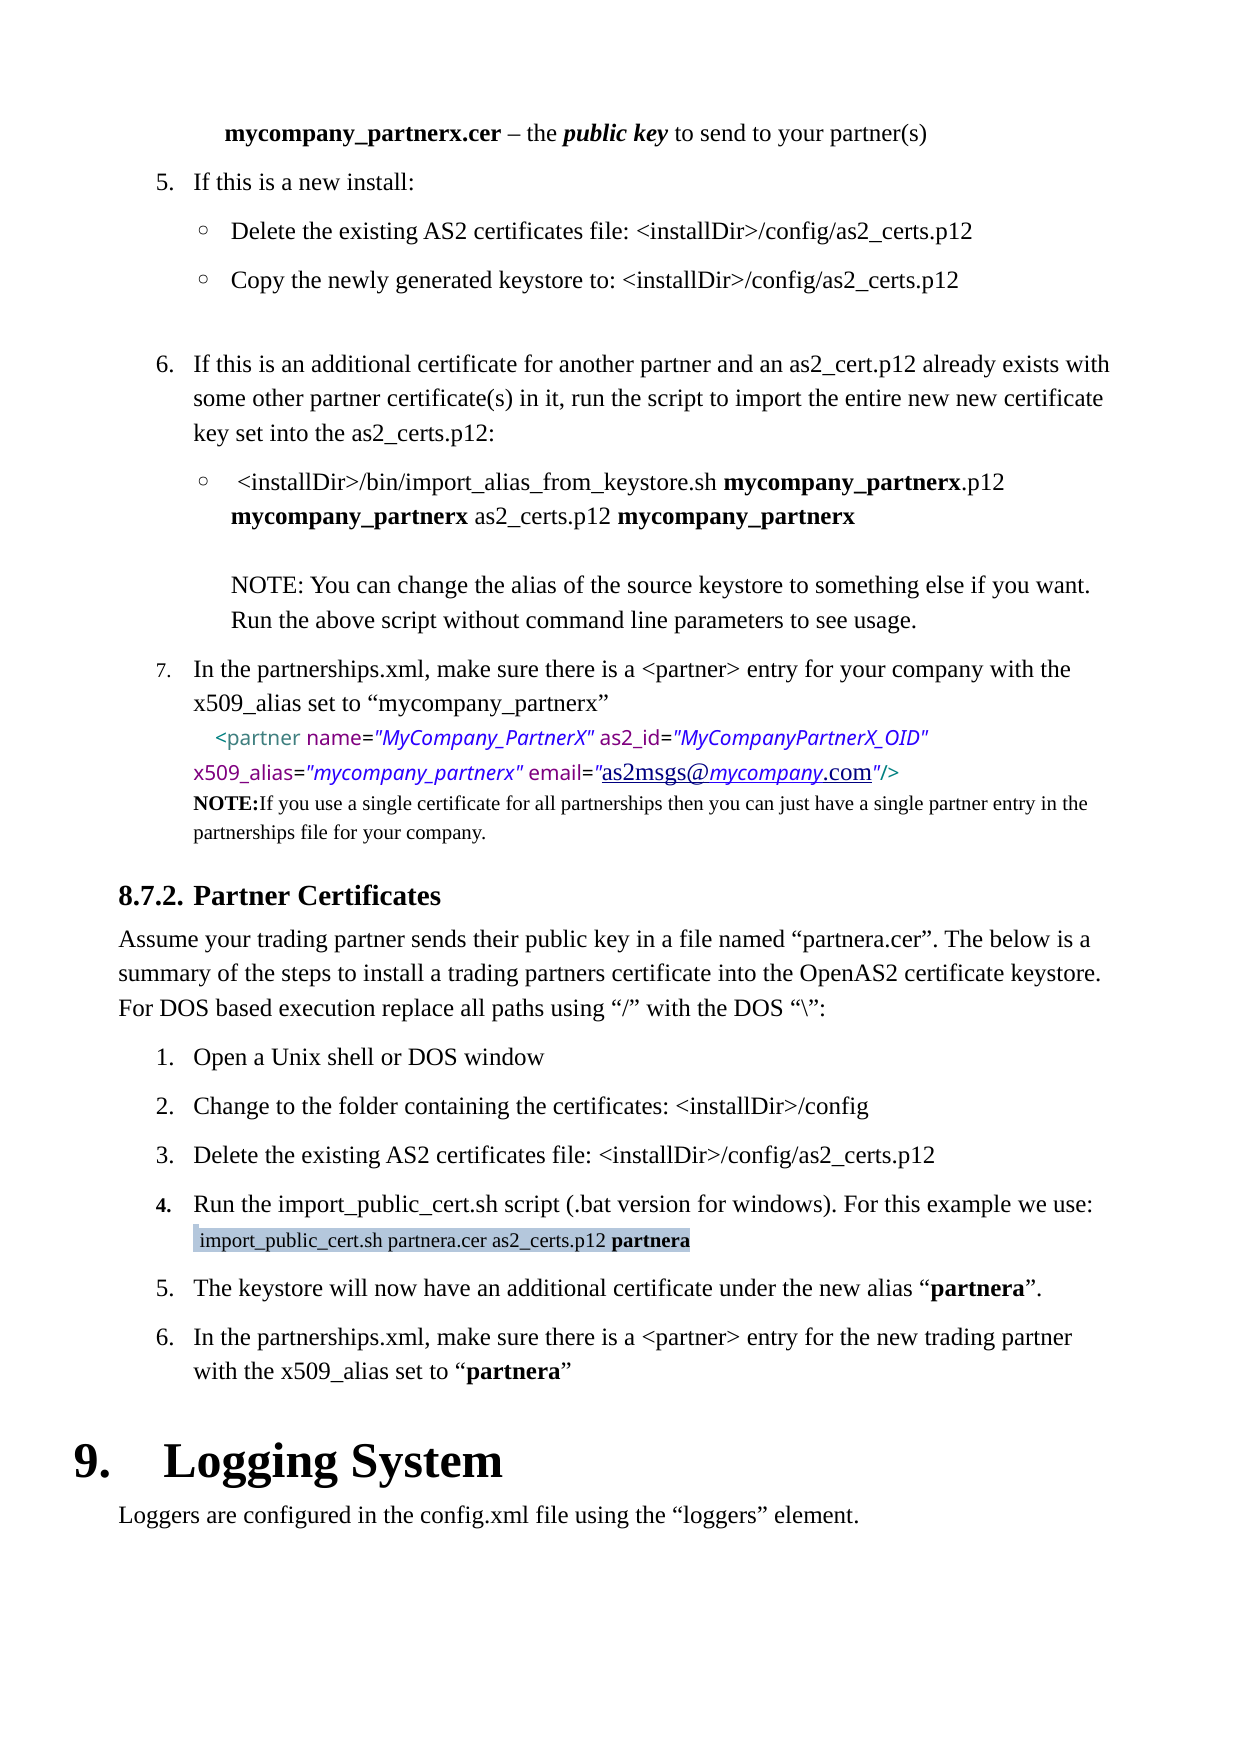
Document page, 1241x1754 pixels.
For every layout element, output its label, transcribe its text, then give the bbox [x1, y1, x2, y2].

list In the partnerships.xml, make sure there is a <partner> entry for your company with the x509_alias set to “mycompany_partnerx” <partner name="MyCompany_PartnerX" as2_id="MyCompanyPartnerX_OID" x509_alias="mycompany_partnerx" email="as2msgs@mycompany.com"/> NOTE:If you use a single certificate for all partnerships then you can just have a single partner entry in the partnerships file for your company. [156, 654, 1122, 844]
list If this is an additional certificate for another partner and an as2_cert.p12 already exists with some other partner certificate(s) in it, run the script to import the entire new new certificate key set into the as2_certs.p12: [156, 349, 1122, 447]
list Delete the existing AS2 certificates file: <installDir>/config/as2_certs.p12 [193, 216, 1122, 245]
list <installDir>/bin/import_alias_from_keystore.sh mycompany_partnerx.p12 mycompany_partnerx as2_certs.p12 mycompany_partnerx NOTE: You can change the alias of the source keystore to something else if you want. Run the above script without command line parameters to see usage. [193, 467, 1122, 633]
list Run the import_public_cert.sh script (.bat version for windows). For this example we use: import_public_cert.sh partnera.cer as2_certs.p12 partnera [156, 1189, 1122, 1252]
list If this is a new install: [156, 167, 1122, 196]
list Copy the newly generated keystore to: <installDir>/config/as2_certs.p12 [193, 265, 1122, 328]
list Change to the folder containing the certificates: <installDir>/config [156, 1091, 1122, 1120]
subtitle Partner Certificates [118, 878, 1122, 912]
list In the partnerships.xml, make sure there is a <partner> entry for the new trading partner with the x509_alias set to “partnera” [156, 1322, 1122, 1385]
text Assume your trading partner sends their public key in a file named “partnera.cer”. The below is a summary of the steps to install a trading partners certificate into the OpenAS2 certificate keystore. For DOS based execution replace all paths using “/” with the DOS “\”: [118, 924, 1122, 1022]
list The keystore will now have an additional certificate under the new alias “partnera”. [156, 1273, 1122, 1302]
list Open a Unix shell or DOS window [156, 1042, 1122, 1071]
list Delete the existing AS2 certificates file: <installDir>/config/as2_certs.p12 [156, 1140, 1122, 1169]
list mycompany_partnerx.cer – the public key to send to your partner(s) [156, 118, 1122, 147]
text Loggers are configured in the config.xml file using the “loggers” element. [118, 1500, 1122, 1529]
subtitle Logging System [73, 1430, 1122, 1488]
